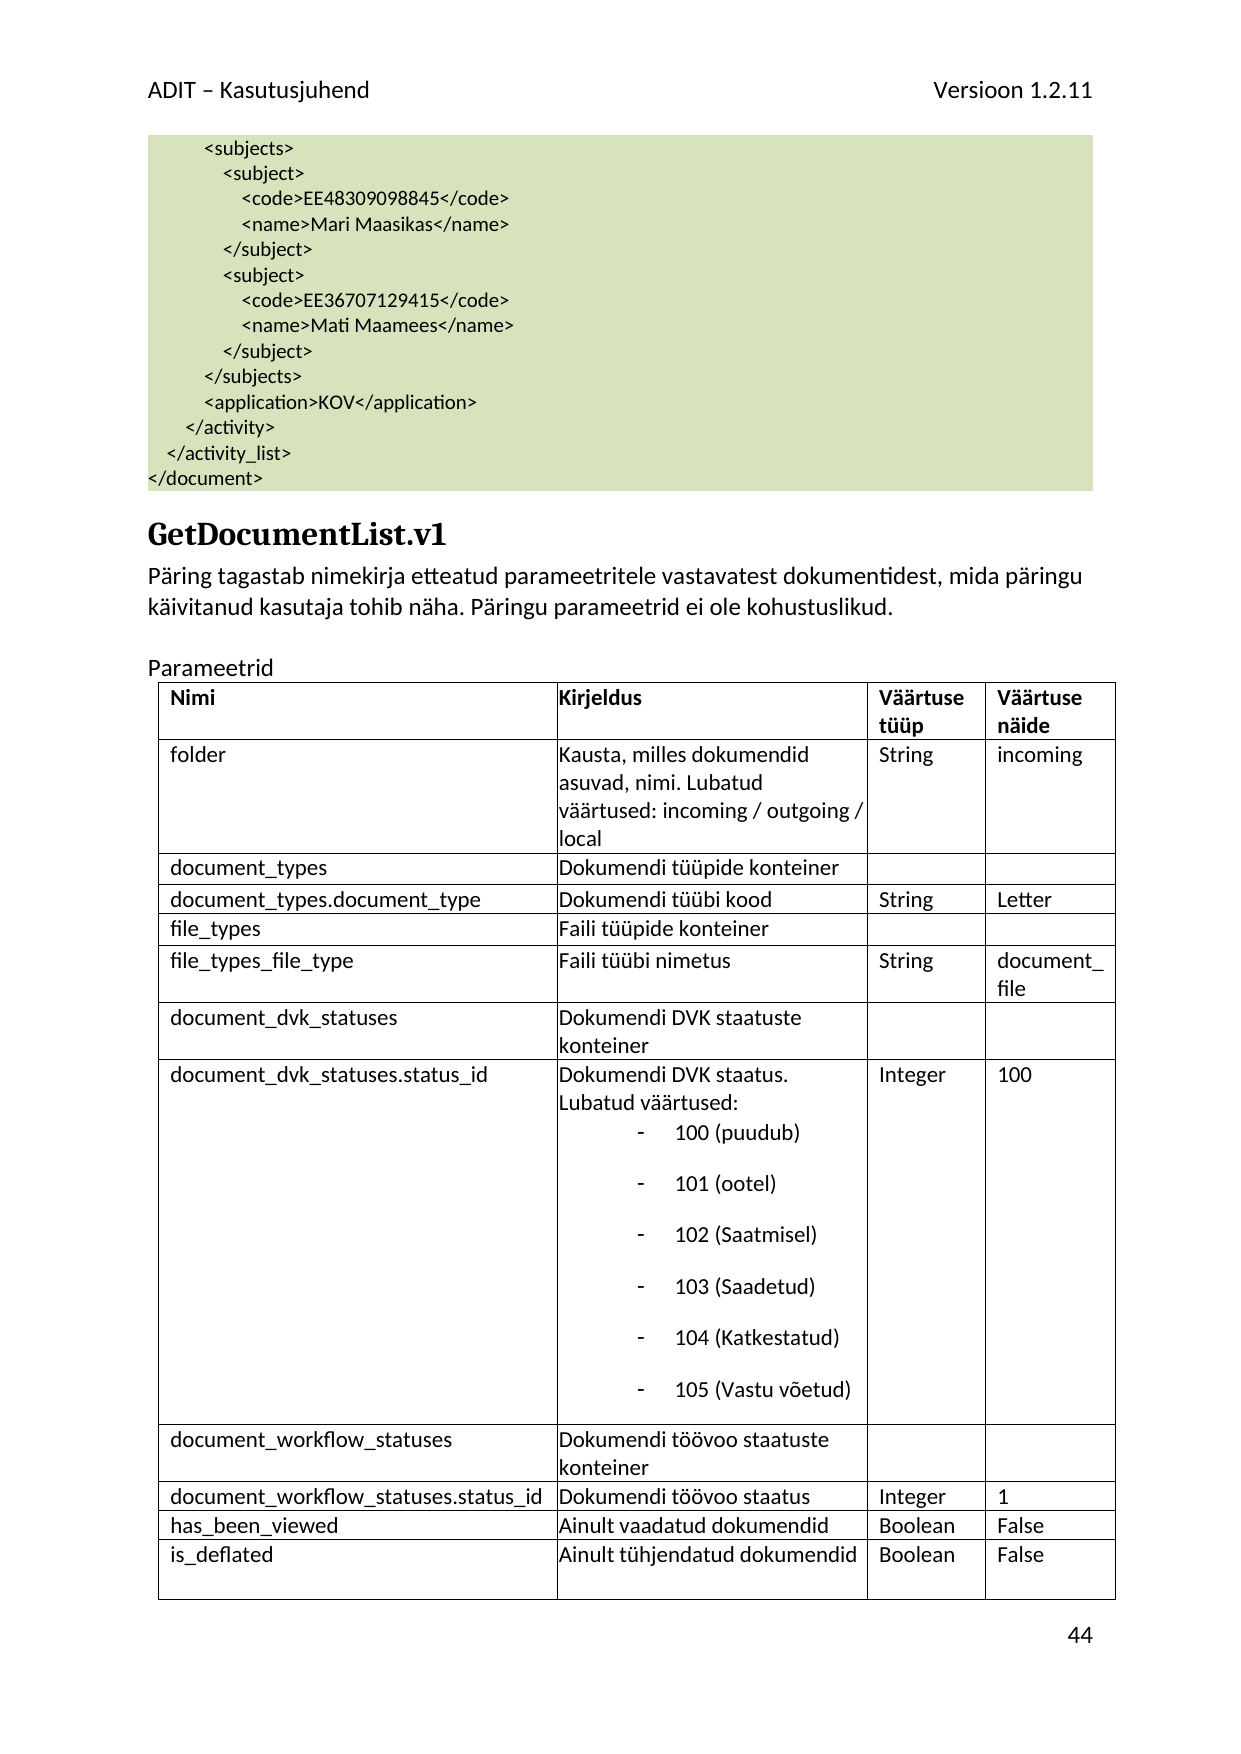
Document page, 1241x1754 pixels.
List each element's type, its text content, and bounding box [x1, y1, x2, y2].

table_cell document_types.document_type [159, 885, 557, 913]
table_cell Dokumendi tüübi kood [558, 885, 867, 913]
table_cell False [986, 1511, 1115, 1539]
text Päring tagastab nimekirja etteatud parameetritele vastavatest dokumentidest, mida päringu käivitanud kasutaja tohib näha. Päringu parameetrid ei ole kohustuslikud. [148, 560, 1093, 621]
table_header Väärtuse näide [986, 683, 1115, 739]
table_header Nimi [159, 683, 557, 739]
text <subject> [148, 262, 1093, 287]
text </document> [148, 465, 1093, 491]
table_cell Letter [986, 885, 1115, 913]
text <name>Mati Maamees</name> [148, 313, 1093, 338]
table_header Väärtuse tüüp [868, 683, 985, 739]
table_cell [986, 1003, 1115, 1059]
table_cell document_types [159, 854, 557, 884]
table_cell String [868, 740, 985, 852]
table_cell Dokumendi töövoo staatus [558, 1482, 867, 1510]
table_cell [868, 1425, 985, 1481]
table_cell incoming [986, 740, 1115, 852]
table_cell Ainult tühjendatud dokumendid [558, 1540, 867, 1599]
table_cell [986, 914, 1115, 945]
table_cell 1 [986, 1482, 1115, 1510]
table_cell document_workflow_statuses.status_id [159, 1482, 557, 1510]
table_cell document_file [986, 946, 1115, 1002]
table_cell False [986, 1540, 1115, 1599]
table_cell folder [159, 740, 557, 852]
table_cell has_been_viewed [159, 1511, 557, 1539]
table_cell [986, 854, 1115, 884]
table_cell [868, 854, 985, 884]
table_cell Dokumendi tüüpide konteiner [558, 854, 867, 884]
table_cell file_types_file_type [159, 946, 557, 1002]
text <code>EE48309098845</code> [148, 186, 1093, 211]
table_cell Dokumendi DVK staatuste konteiner [558, 1003, 867, 1059]
text <name>Mari Maasikas</name> [148, 211, 1093, 236]
table_cell Integer [868, 1482, 985, 1510]
table_cell Faili tüüpide konteiner [558, 914, 867, 945]
text </subject> [148, 236, 1093, 262]
table_cell document_dvk_statuses.status_id [159, 1060, 557, 1424]
text <subjects> [148, 135, 1093, 160]
table_header Kirjeldus [558, 683, 867, 739]
table_cell Dokumendi töövoo staatuste konteiner [558, 1425, 867, 1481]
table_cell String [868, 946, 985, 1002]
table_cell Boolean [868, 1540, 985, 1599]
text </subjects> [148, 363, 1093, 389]
text <subject> [148, 160, 1093, 186]
table_cell file_types [159, 914, 557, 945]
table_cell Boolean [868, 1511, 985, 1539]
text </activity> [148, 414, 1093, 440]
table_cell Kausta, milles dokumendid asuvad, nimi. Lubatud väärtused: incoming / outgoing / local [558, 740, 867, 852]
text <application>KOV</application> [148, 389, 1093, 414]
text </activity_list> [148, 440, 1093, 465]
table_cell [868, 1003, 985, 1059]
table_cell document_workflow_statuses [159, 1425, 557, 1481]
table_cell Faili tüübi nimetus [558, 946, 867, 1002]
text <code>EE36707129415</code> [148, 287, 1093, 313]
table_cell String [868, 885, 985, 913]
table_cell [986, 1425, 1115, 1481]
text Parameetrid [148, 652, 1093, 682]
table_cell Dokumendi DVK staatus. Lubatud väärtused: 100 (puudub) 101 (ootel) 102 (Saatmisel) 103 (Saadetud) 104 (Katkestatud) 105 (Vastu võetud) [558, 1060, 867, 1424]
table_cell Integer [868, 1060, 985, 1424]
table_cell document_dvk_statuses [159, 1003, 557, 1059]
subtitle GetDocumentList.v1 [148, 516, 1093, 554]
table_cell is_deflated [159, 1540, 557, 1599]
text </subject> [148, 338, 1093, 363]
table_cell [868, 914, 985, 945]
table_cell Ainult vaadatud dokumendid [558, 1511, 867, 1539]
table_cell 100 [986, 1060, 1115, 1424]
